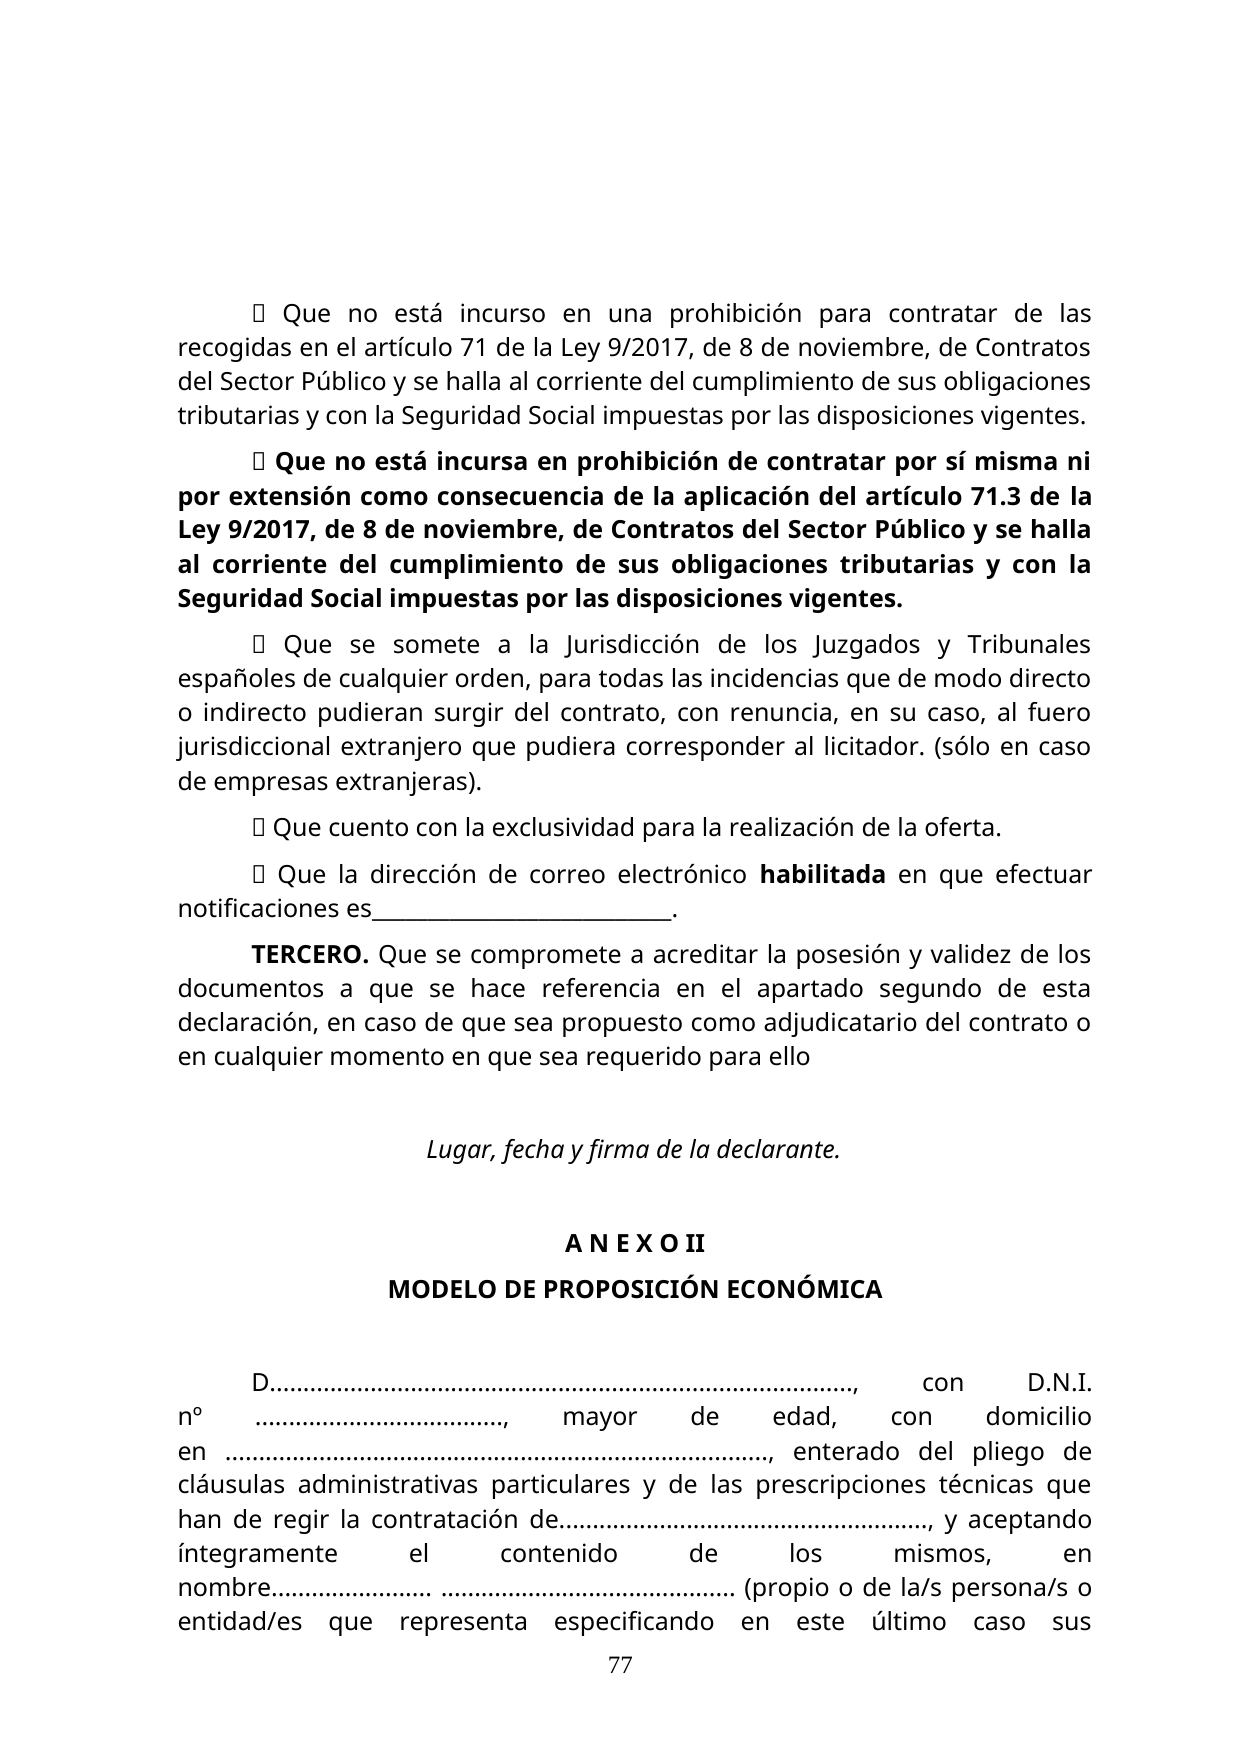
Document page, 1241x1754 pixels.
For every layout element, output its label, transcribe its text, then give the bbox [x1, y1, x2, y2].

text  Que la dirección de correo electrónico habilitada en que efectuar notificaciones es___________________________. [177, 856, 1093, 924]
text TERCERO. Que se compromete a acreditar la posesión y validez de los documentos a que se hace referencia en el apartado segundo de esta declaración, en caso de que sea propuesto como adjudicatario del contrato o en cualquier momento en que sea requerido para ello [177, 937, 1093, 1073]
text Lugar, fecha y firma de la declarante. [177, 1132, 1093, 1166]
text D......................................................................................., con D.N.I. nº ....................................., mayor de edad, con domicilio en ................................................................................., enterado del pliego de cláusulas administrativas particulares y de las prescripciones técnicas que han de regir la contratación de......................................................., y aceptando íntegramente el contenido de los mismos, en nombre........................ ............................................ (propio o de la/s persona/s o entidad/es que representa especificando en este último caso sus [177, 1365, 1093, 1637]
text  Que no está incursa en prohibición de contratar por sí misma ni por extensión como consecuencia de la aplicación del artículo 71.3 de la Ley 9/2017, de 8 de noviembre, de Contratos del Sector Público y se halla al corriente del cumplimiento de sus obligaciones tributarias y con la Seguridad Social impuestas por las disposiciones vigentes. [177, 444, 1093, 614]
text MODELO DE PROPOSICIÓN ECONÓMICA [177, 1272, 1093, 1306]
text  Que cuento con la exclusividad para la realización de la oferta. [177, 810, 1093, 844]
text  Que no está incurso en una prohibición para contratar de las recogidas en el artículo 71 de la Ley 9/2017, de 8 de noviembre, de Contratos del Sector Público y se halla al corriente del cumplimiento de sus obligaciones tributarias y con la Seguridad Social impuestas por las disposiciones vigentes. [177, 295, 1093, 432]
text A N E X O II [177, 1225, 1093, 1259]
text  Que se somete a la Jurisdicción de los Juzgados y Tribunales españoles de cualquier orden, para todas las incidencias que de modo directo o indirecto pudieran surgir del contrato, con renuncia, en su caso, al fuero jurisdiccional extranjero que pudiera corresponder al licitador. (sólo en caso de empresas extranjeras). [177, 627, 1093, 797]
